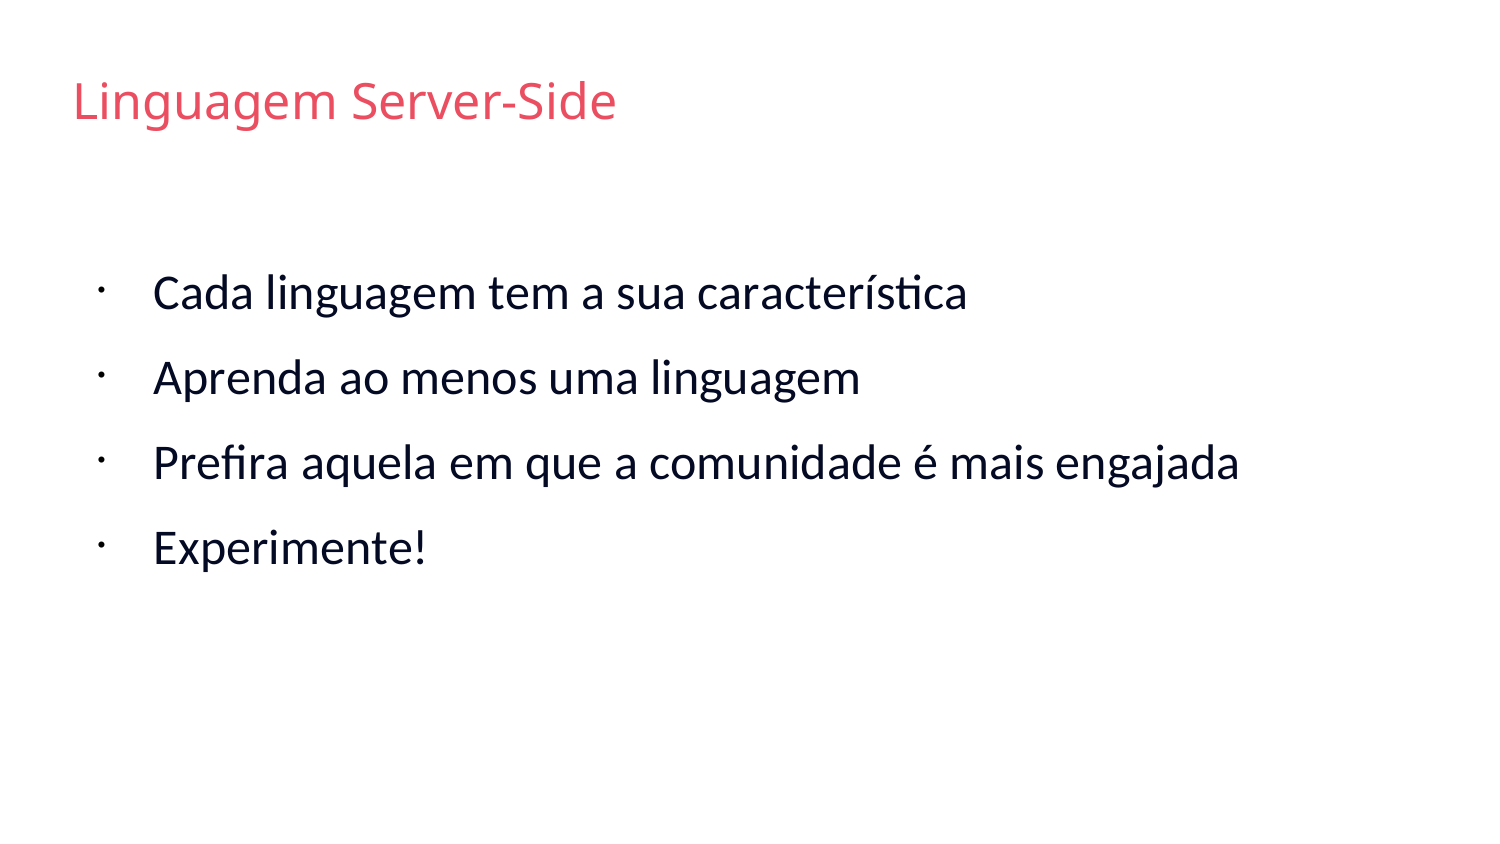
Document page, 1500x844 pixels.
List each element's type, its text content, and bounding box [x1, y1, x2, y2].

text_box Linguagem Server-Side [57, 45, 1274, 126]
text_box Cada linguagem tem a sua característica Aprenda ao menos uma linguagem Prefira aquela em que a comunidade é mais engajada Experimente! [57, 225, 1304, 608]
